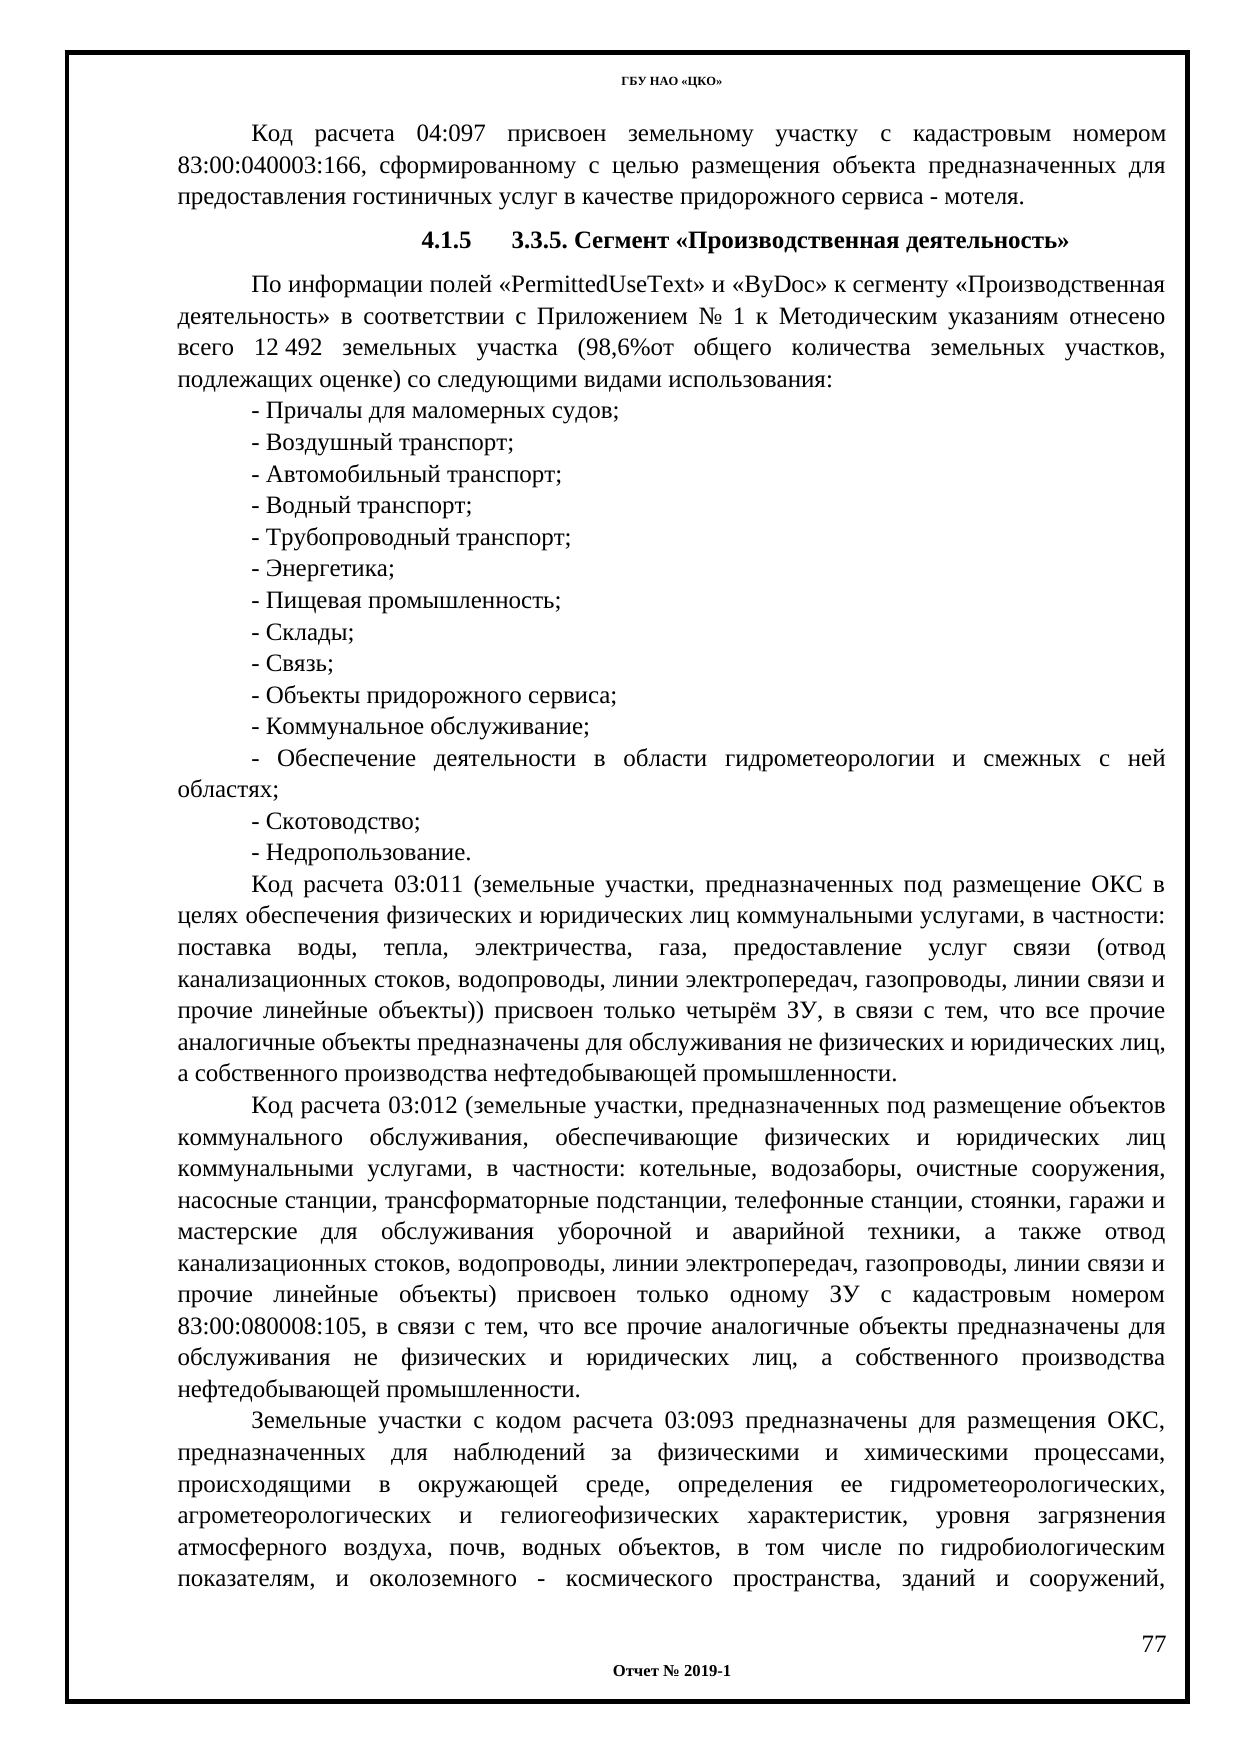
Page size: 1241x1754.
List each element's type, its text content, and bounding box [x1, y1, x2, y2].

text - Связь; [177, 648, 1166, 677]
text - Автомобильный транспорт; [177, 459, 1166, 487]
text - Причалы для маломерных судов; [177, 396, 1166, 424]
text - Трубопроводный транспорт; [177, 522, 1166, 551]
text Код расчета 03:011 (земельные участки, предназначенных под размещение ОКС в целях обеспечения физических и юридических лиц коммунальными услугами, в частности: поставка воды, тепла, электричества, газа, предоставление услуг связи (отвод канализационных стоков, водопроводы, линии электропередач, газопроводы, линии связи и прочие линейные объекты)) присвоен только четырём ЗУ, в связи с тем, что все прочие аналогичные объекты предназначены для обслуживания не физических и юридических лиц, а собственного производства нефтедобывающей промышленности. [177, 869, 1166, 1087]
text - Водный транспорт; [177, 490, 1166, 519]
text Земельные участки с кодом расчета 03:093 предназначены для размещения ОКС, предназначенных для наблюдений за физическими и химическими процессами, происходящими в окружающей среде, определения ее гидрометеорологических, агрометеорологических и гелиогеофизических характеристик, уровня загрязнения атмосферного воздуха, почв, водных объектов, в том числе по гидробиологическим показателям, и околоземного - космического пространства, зданий и сооружений, [177, 1406, 1166, 1592]
text - Энергетика; [177, 553, 1166, 582]
text - Воздушный транспорт; [177, 427, 1166, 456]
text - Объекты придорожного сервиса; [177, 680, 1166, 708]
subtitle 3.3.5. Сегмент «Производственная деятельность» [325, 225, 1166, 254]
text - Коммунальное обслуживание; [177, 711, 1166, 740]
text - Скотоводство; [177, 806, 1166, 835]
text - Пищевая промышленность; [177, 585, 1166, 614]
text - Обеспечение деятельности в области гидрометеорологии и смежных с ней областях; [177, 743, 1166, 803]
text По информации полей «PermittedUseText» и «ByDoc» к сегменту «Производственная деятельность» в соответствии с Приложением № 1 к Методическим указаниям отнесено всего 12 492 земельных участка (98,6%от общего количества земельных участков, подлежащих оценке) со следующими видами использования: [177, 269, 1166, 393]
text - Склады; [177, 617, 1166, 645]
text Код расчета 04:097 присвоен земельному участку с кадастровым номером 83:00:040003:166, сформированному с целью размещения объекта предназначенных для предоставления гостиничных услуг в качестве придорожного сервиса - мотеля. [177, 118, 1166, 210]
text - Недропользование. [177, 837, 1166, 866]
text Код расчета 03:012 (земельные участки, предназначенных под размещение объектов коммунального обслуживания, обеспечивающие физических и юридических лиц коммунальными услугами, в частности: котельные, водозаборы, очистные сооружения, насосные станции, трансформаторные подстанции, телефонные станции, стоянки, гаражи и мастерские для обслуживания уборочной и аварийной техники, а также отвод канализационных стоков, водопроводы, линии электропередач, газопроводы, линии связи и прочие линейные объекты) присвоен только одному ЗУ с кадастровым номером 83:00:080008:105, в связи с тем, что все прочие аналогичные объекты предназначены для обслуживания не физических и юридических лиц, а собственного производства нефтедобывающей промышленности. [177, 1090, 1166, 1403]
